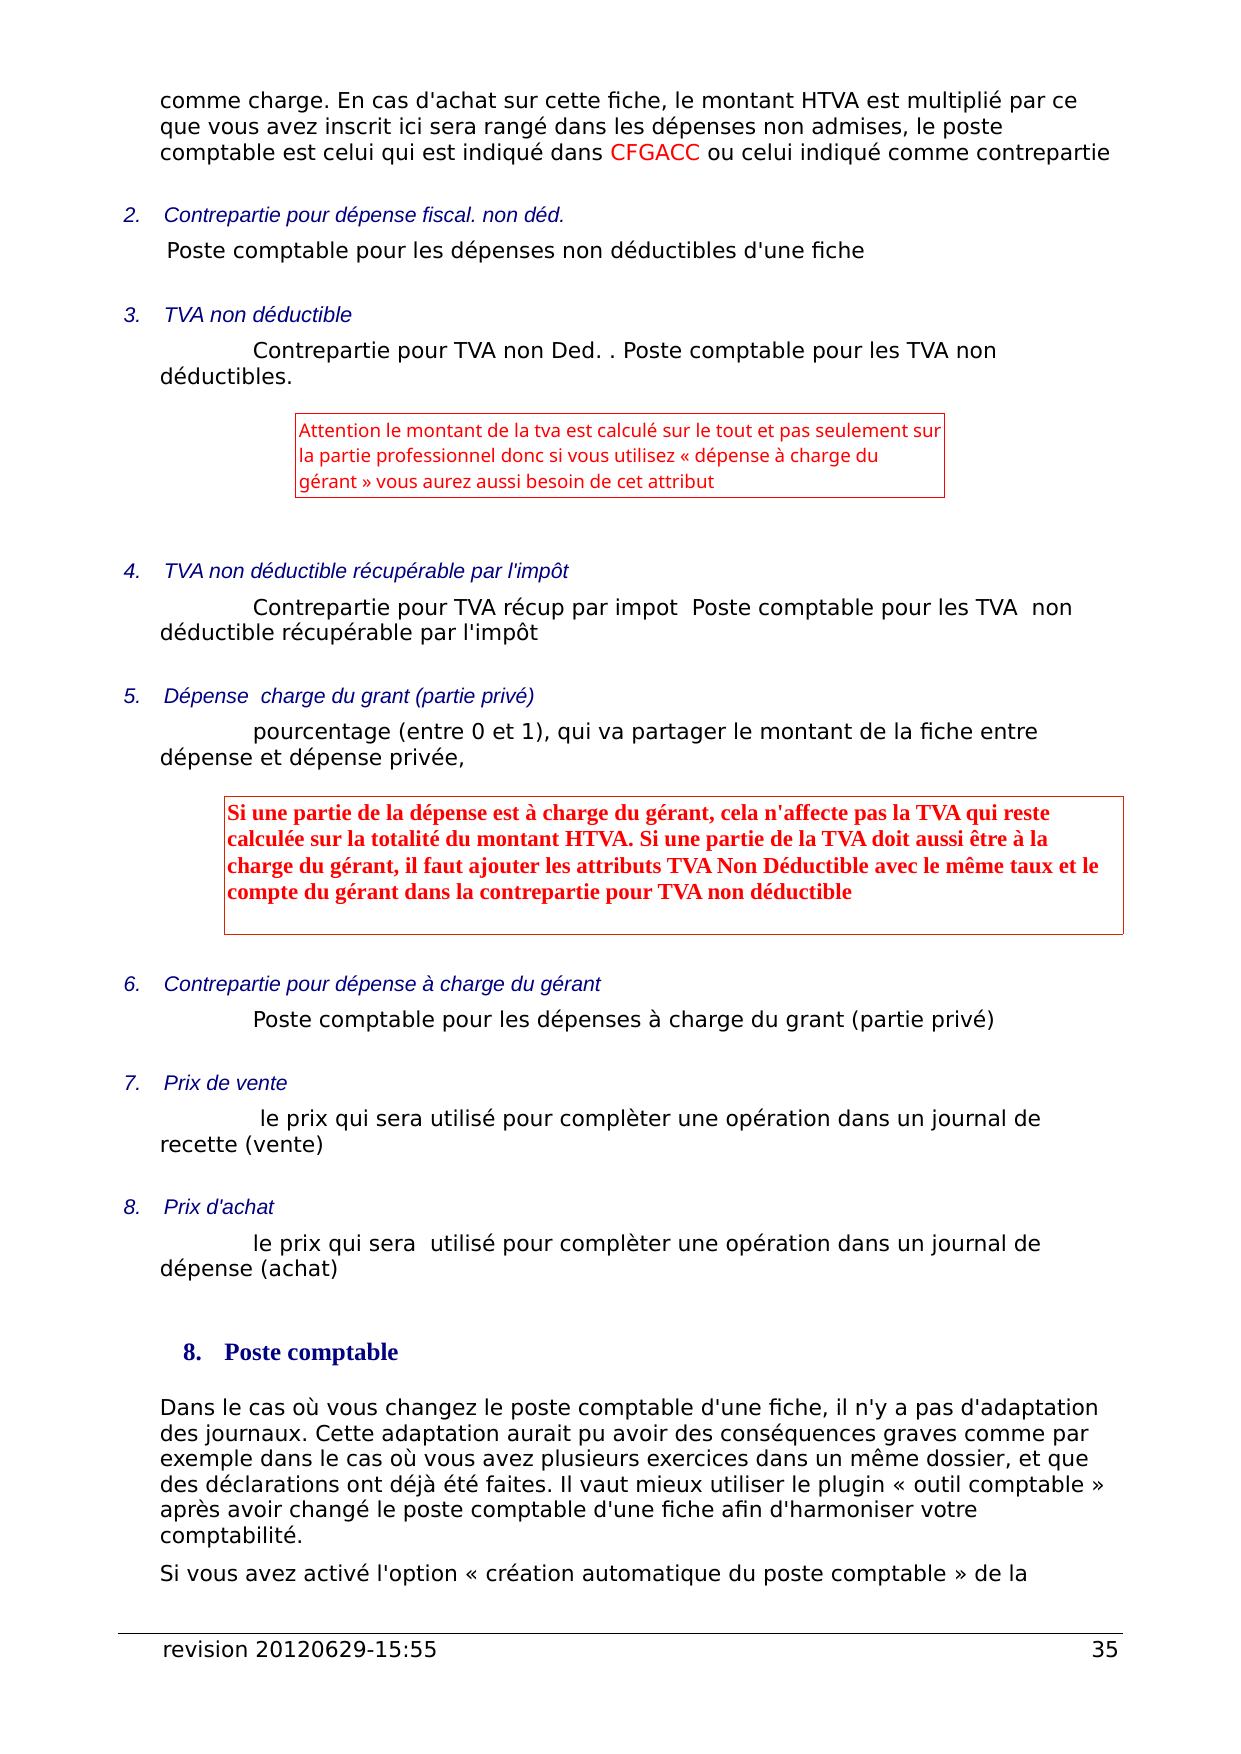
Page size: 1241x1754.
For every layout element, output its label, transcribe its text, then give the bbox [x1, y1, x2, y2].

text Si vous avez activé l'option « création automatique du poste comptable » de la [159, 1561, 1123, 1586]
text le prix qui sera utilisé pour complèter une opération dans un journal de dépense (achat) [159, 1231, 1123, 1282]
text Si une partie de la dépense est à charge du gérant, cela n'affecte pas la TVA qui reste calculée sur la totalité du montant HTVA. Si une partie de la TVA doit aussi être à la charge du gérant, il faut ajouter les attributs TVA Non Déductible avec le même taux et le compte du gérant dans la contrepartie pour TVA non déductible [225, 797, 1123, 904]
subtitle TVA non déductible récupérable par l'impôt [117, 558, 1123, 583]
text Attention le montant de la tva est calculé sur le tout et pas seulement sur la partie professionnel donc si vous utilisez « dépense à charge du gérant » vous aurez aussi besoin de cet attribut [296, 414, 944, 497]
text Contrepartie pour TVA récup par impot Poste comptable pour les TVA non déductible récupérable par l'impôt [159, 595, 1123, 646]
subtitle TVA non déductible [117, 301, 1123, 327]
text Contrepartie pour TVA non Ded. . Poste comptable pour les TVA non déductibles. [159, 338, 1123, 389]
subtitle Contrepartie pour dépense fiscal. non déd. [117, 202, 1123, 227]
text le prix qui sera utilisé pour complèter une opération dans un journal de recette (vente) [159, 1106, 1123, 1157]
text Dans le cas où vous changez le poste comptable d'une fiche, il n'y a pas d'adaptation des journaux. Cette adaptation aurait pu avoir des conséquences graves comme par exemple dans le cas où vous avez plusieurs exercices dans un même dossier, et que des déclarations ont déjà été faites. Il vaut mieux utiliser le plugin « outil comptable » après avoir changé le poste comptable d'une fiche afin d'harmoniser votre comptabilité. [159, 1395, 1123, 1548]
subtitle Poste comptable [177, 1337, 1123, 1366]
text Poste comptable pour les dépenses à charge du grant (partie privé) [159, 1007, 1123, 1033]
subtitle Prix de vente [117, 1070, 1123, 1094]
text Poste comptable pour les dépenses non déductibles d'une fiche [159, 239, 1123, 264]
text comme charge. En cas d'achat sur cette fiche, le montant HTVA est multiplié par ce que vous avez inscrit ici sera rangé dans les dépenses non admises, le poste comptable est celui qui est indiqué dans CFGACC ou celui indiqué comme contrepartie [159, 88, 1123, 165]
subtitle Dépense charge du grant (partie privé) [117, 683, 1123, 708]
subtitle Contrepartie pour dépense à charge du gérant [117, 971, 1123, 996]
subtitle Prix d'achat [117, 1195, 1123, 1219]
text pourcentage (entre 0 et 1), qui va partager le montant de la fiche entre dépense et dépense privée, [159, 719, 1123, 770]
